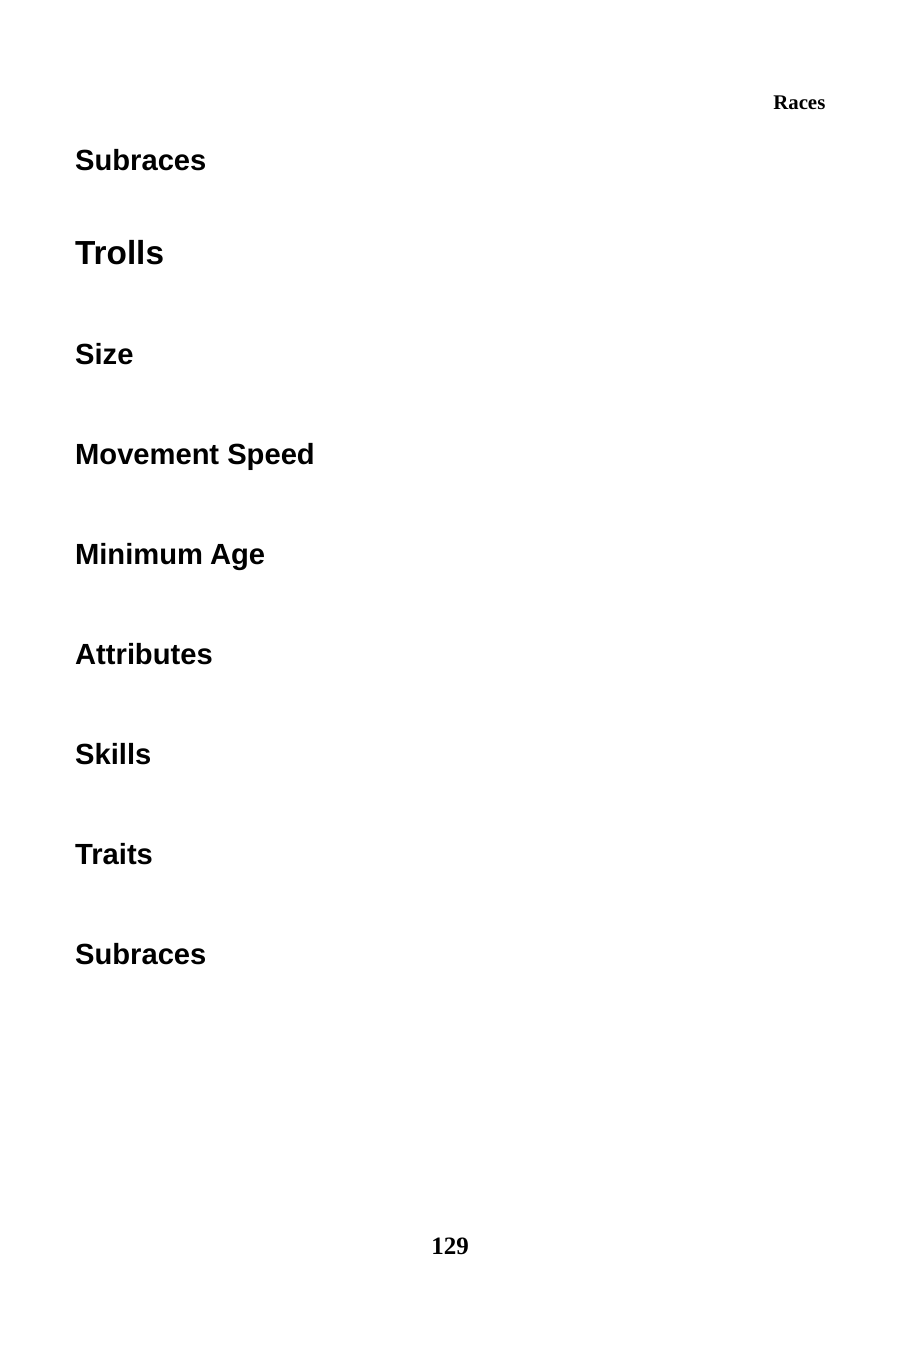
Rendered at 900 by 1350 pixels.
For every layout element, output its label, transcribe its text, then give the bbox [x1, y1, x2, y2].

subtitle Trolls [75, 233, 447, 271]
subtitle Traits [75, 837, 447, 871]
subtitle Skills [75, 737, 447, 771]
subtitle Subraces [75, 937, 447, 971]
subtitle Subraces [75, 143, 447, 177]
subtitle Size [75, 338, 447, 371]
subtitle Minimum Age [75, 537, 447, 571]
subtitle Movement Speed [75, 437, 447, 471]
subtitle Attributes [75, 637, 447, 671]
